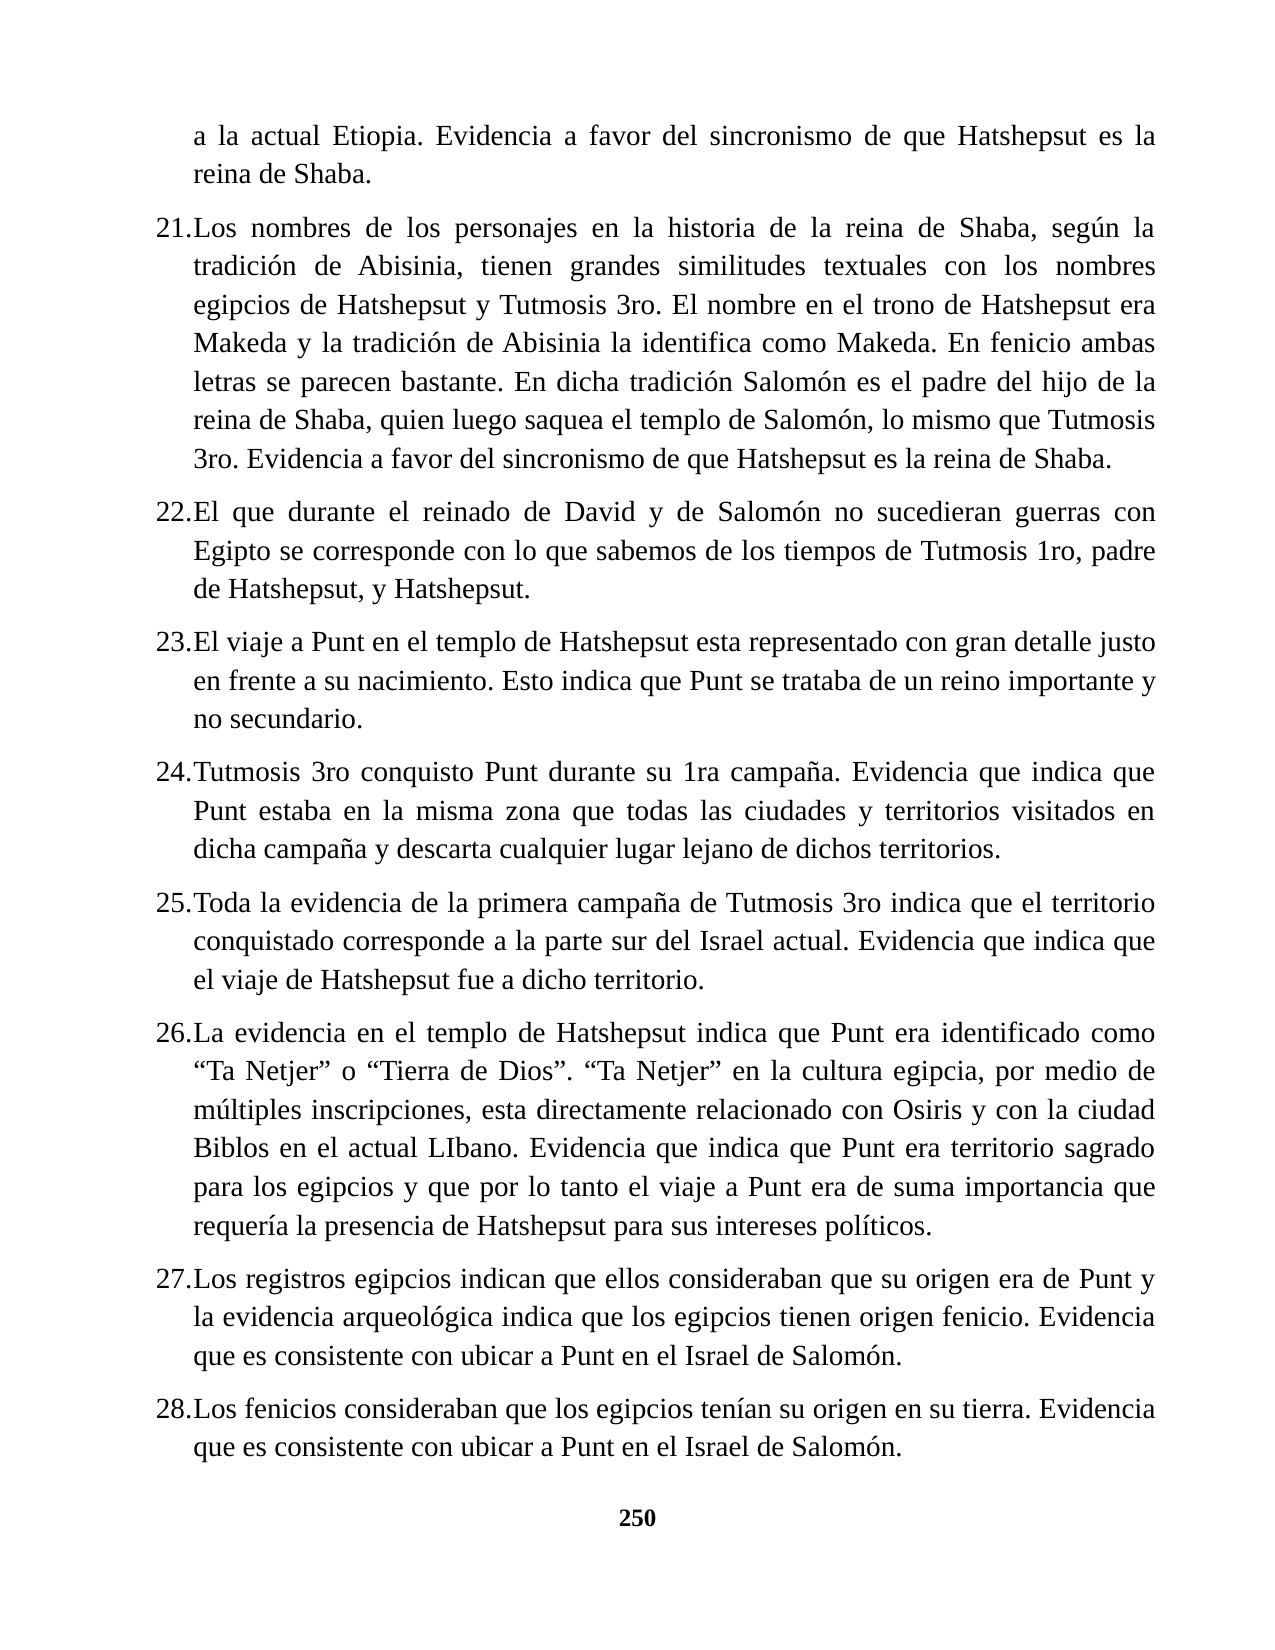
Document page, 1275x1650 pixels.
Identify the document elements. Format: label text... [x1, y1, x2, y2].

list Tutmosis 3ro conquisto Punt durante su 1ra campaña. Evidencia que indica que Punt estaba en la misma zona que todas las ciudades y territorios visitados en dicha campaña y descarta cualquier lugar lejano de dichos territorios. [156, 754, 1157, 865]
list Los nombres de los personajes en la historia de la reina de Shaba, según la tradición de Abisinia, tienen grandes similitudes textuales con los nombres egipcios de Hatshepsut y Tutmosis 3ro. El nombre en el trono de Hatshepsut era Makeda y la tradición de Abisinia la identifica como Makeda. En fenicio ambas letras se parecen bastante. En dicha tradición Salomón es el padre del hijo de la reina de Shaba, quien luego saquea el templo de Salomón, lo mismo que Tutmosis 3ro. Evidencia a favor del sincronismo de que Hatshepsut es la reina de Shaba. [156, 210, 1157, 474]
list El viaje a Punt en el templo de Hatshepsut esta representado con gran detalle justo en frente a su nacimiento. Esto indica que Punt se trataba de un reino importante y no secundario. [156, 624, 1157, 735]
list Los registros egipcios indican que ellos consideraban que su origen era de Punt y la evidencia arqueológica indica que los egipcios tienen origen fenicio. Evidencia que es consistente con ubicar a Punt en el Israel de Salomón. [156, 1261, 1157, 1371]
list La evidencia en el templo de Hatshepsut indica que Punt era identificado como “Ta Netjer” o “Tierra de Dios”. “Ta Netjer” en la cultura egipcia, por medio de múltiples inscripciones, esta directamente relacionado con Osiris y con la ciudad Biblos en el actual LIbano. Evidencia que indica que Punt era territorio sagrado para los egipcios y que por lo tanto el viaje a Punt era de suma importancia que requería la presencia de Hatshepsut para sus intereses políticos. [156, 1015, 1157, 1241]
list Toda la evidencia de la primera campaña de Tutmosis 3ro indica que el territorio conquistado corresponde a la parte sur del Israel actual. Evidencia que indica que el viaje de Hatshepsut fue a dicho territorio. [156, 885, 1157, 995]
list a la actual Etiopia. Evidencia a favor del sincronismo de que Hatshepsut es la reina de Shaba. [156, 118, 1157, 190]
list El que durante el reinado de David y de Salomón no sucedieran guerras con Egipto se corresponde con lo que sabemos de los tiempos de Tutmosis 1ro, padre de Hatshepsut, y Hatshepsut. [156, 494, 1157, 605]
list Los fenicios consideraban que los egipcios tenían su origen en su tierra. Evidencia que es consistente con ubicar a Punt en el Israel de Salomón. [156, 1391, 1157, 1463]
